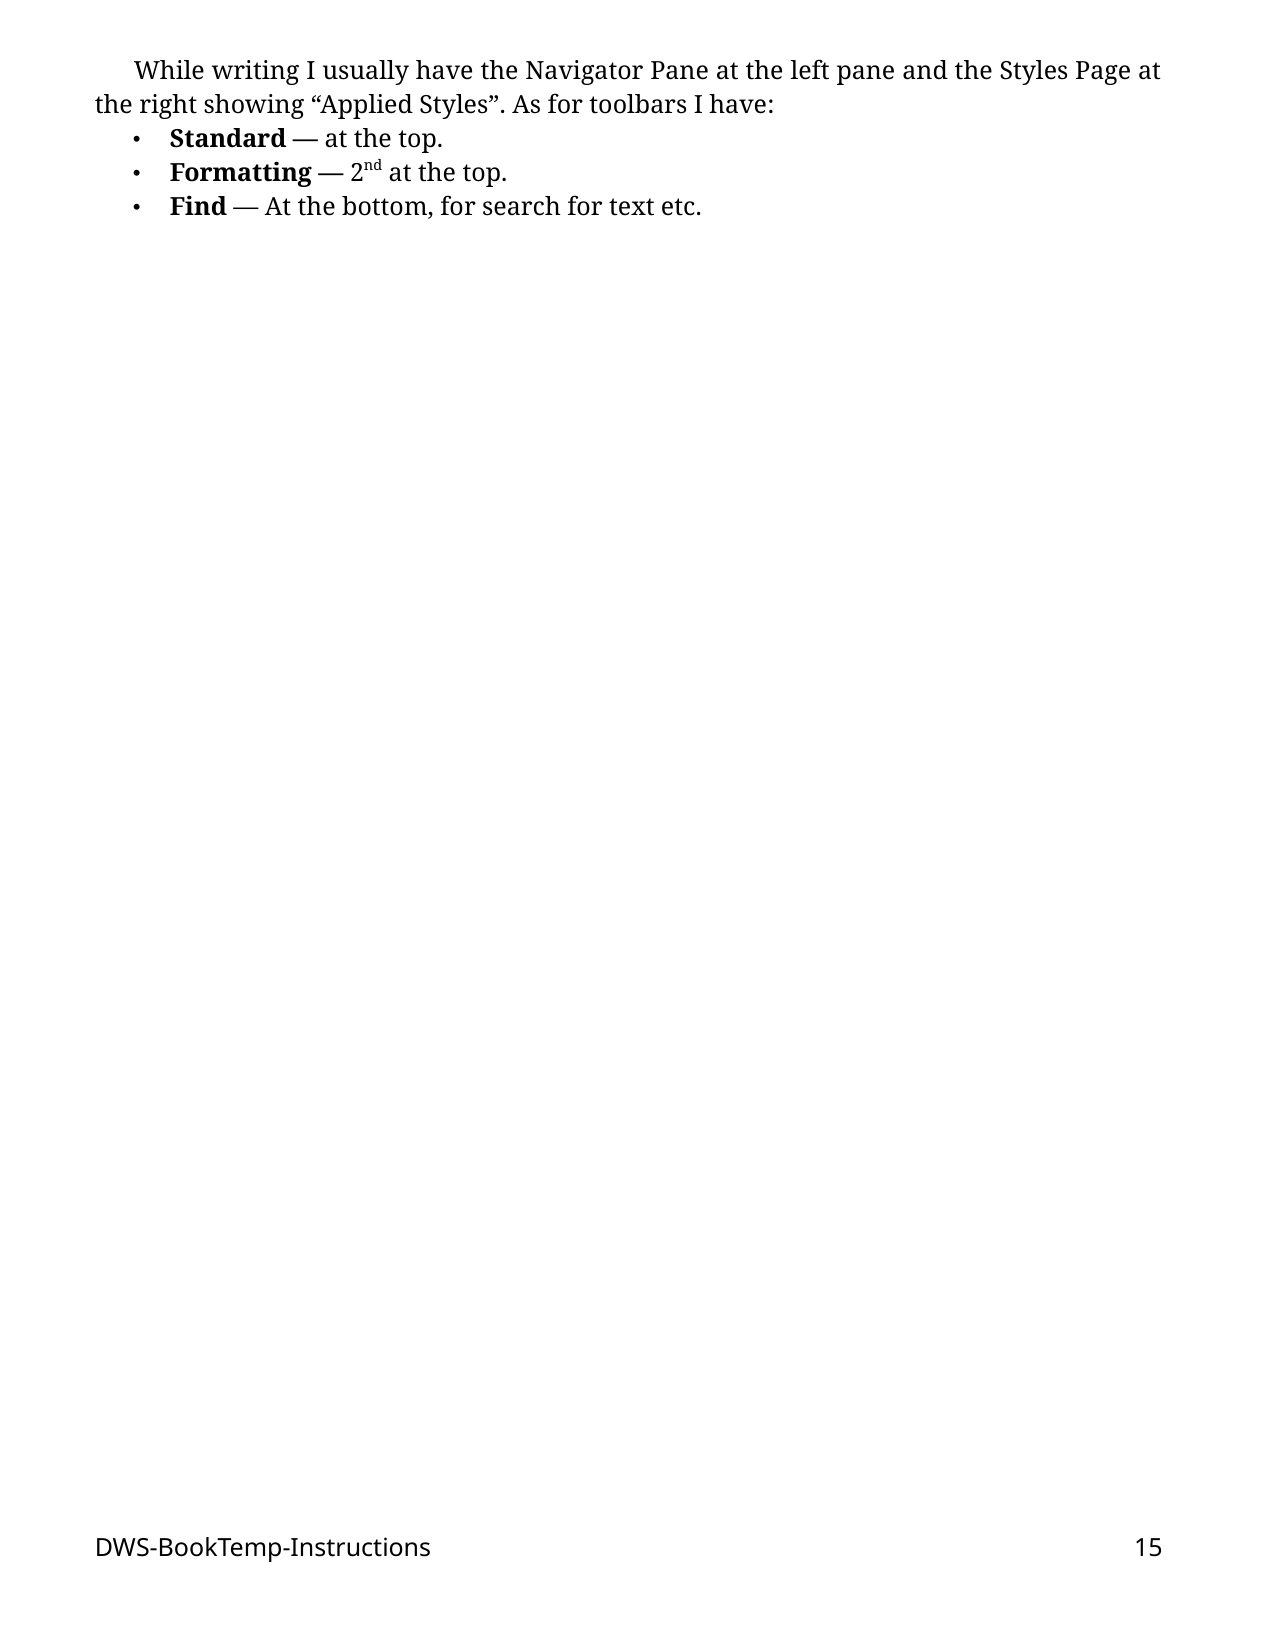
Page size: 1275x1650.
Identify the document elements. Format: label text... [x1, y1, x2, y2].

list Formatting — 2nd at the top. [132, 155, 1162, 189]
text While writing I usually have the Navigator Pane at the left pane and the Styles Page at the right showing “Applied Styles”. As for toolbars I have: [94, 52, 1162, 121]
list Find — At the bottom, for search for text etc. [132, 189, 1162, 223]
list Standard — at the top. [132, 121, 1162, 155]
